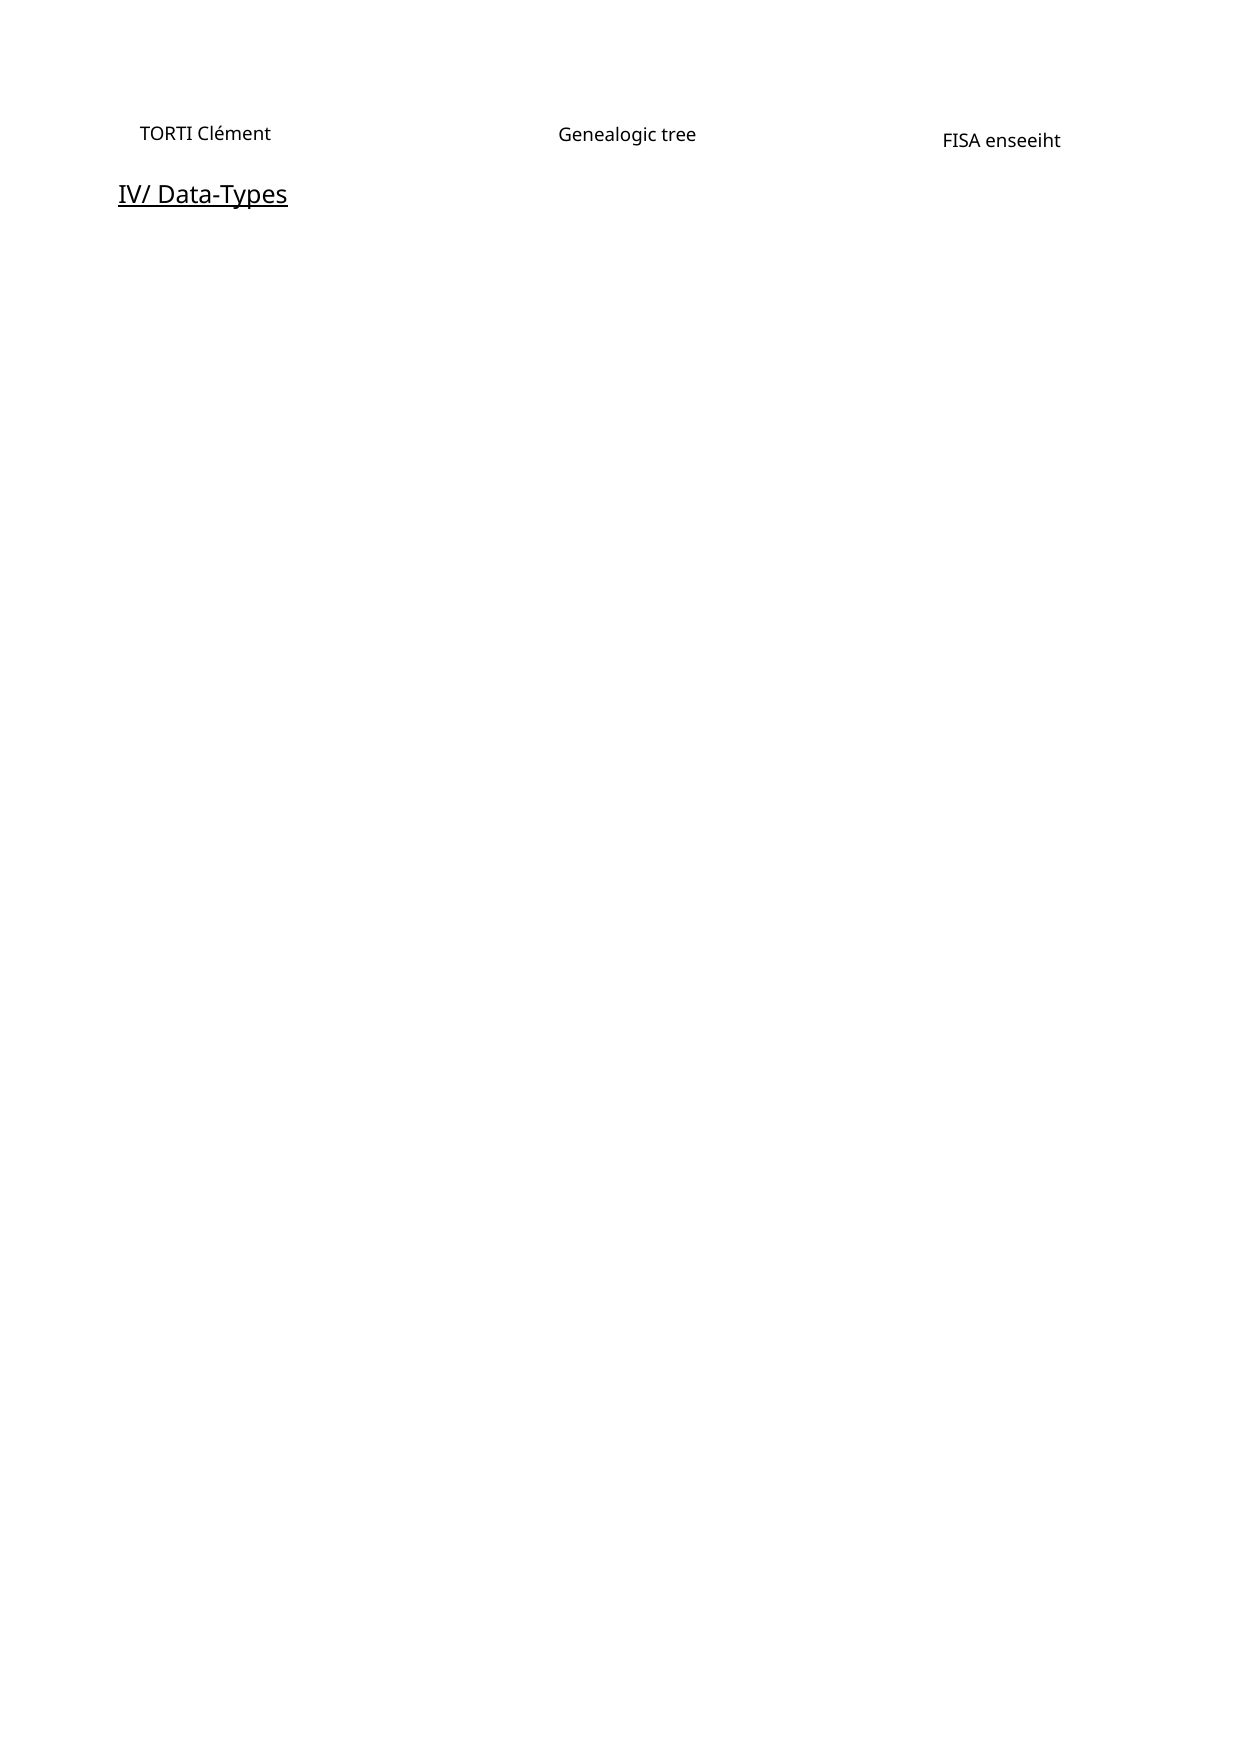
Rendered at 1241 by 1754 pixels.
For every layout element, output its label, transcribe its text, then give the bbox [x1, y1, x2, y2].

text IV/ Data-Types [118, 176, 1122, 210]
